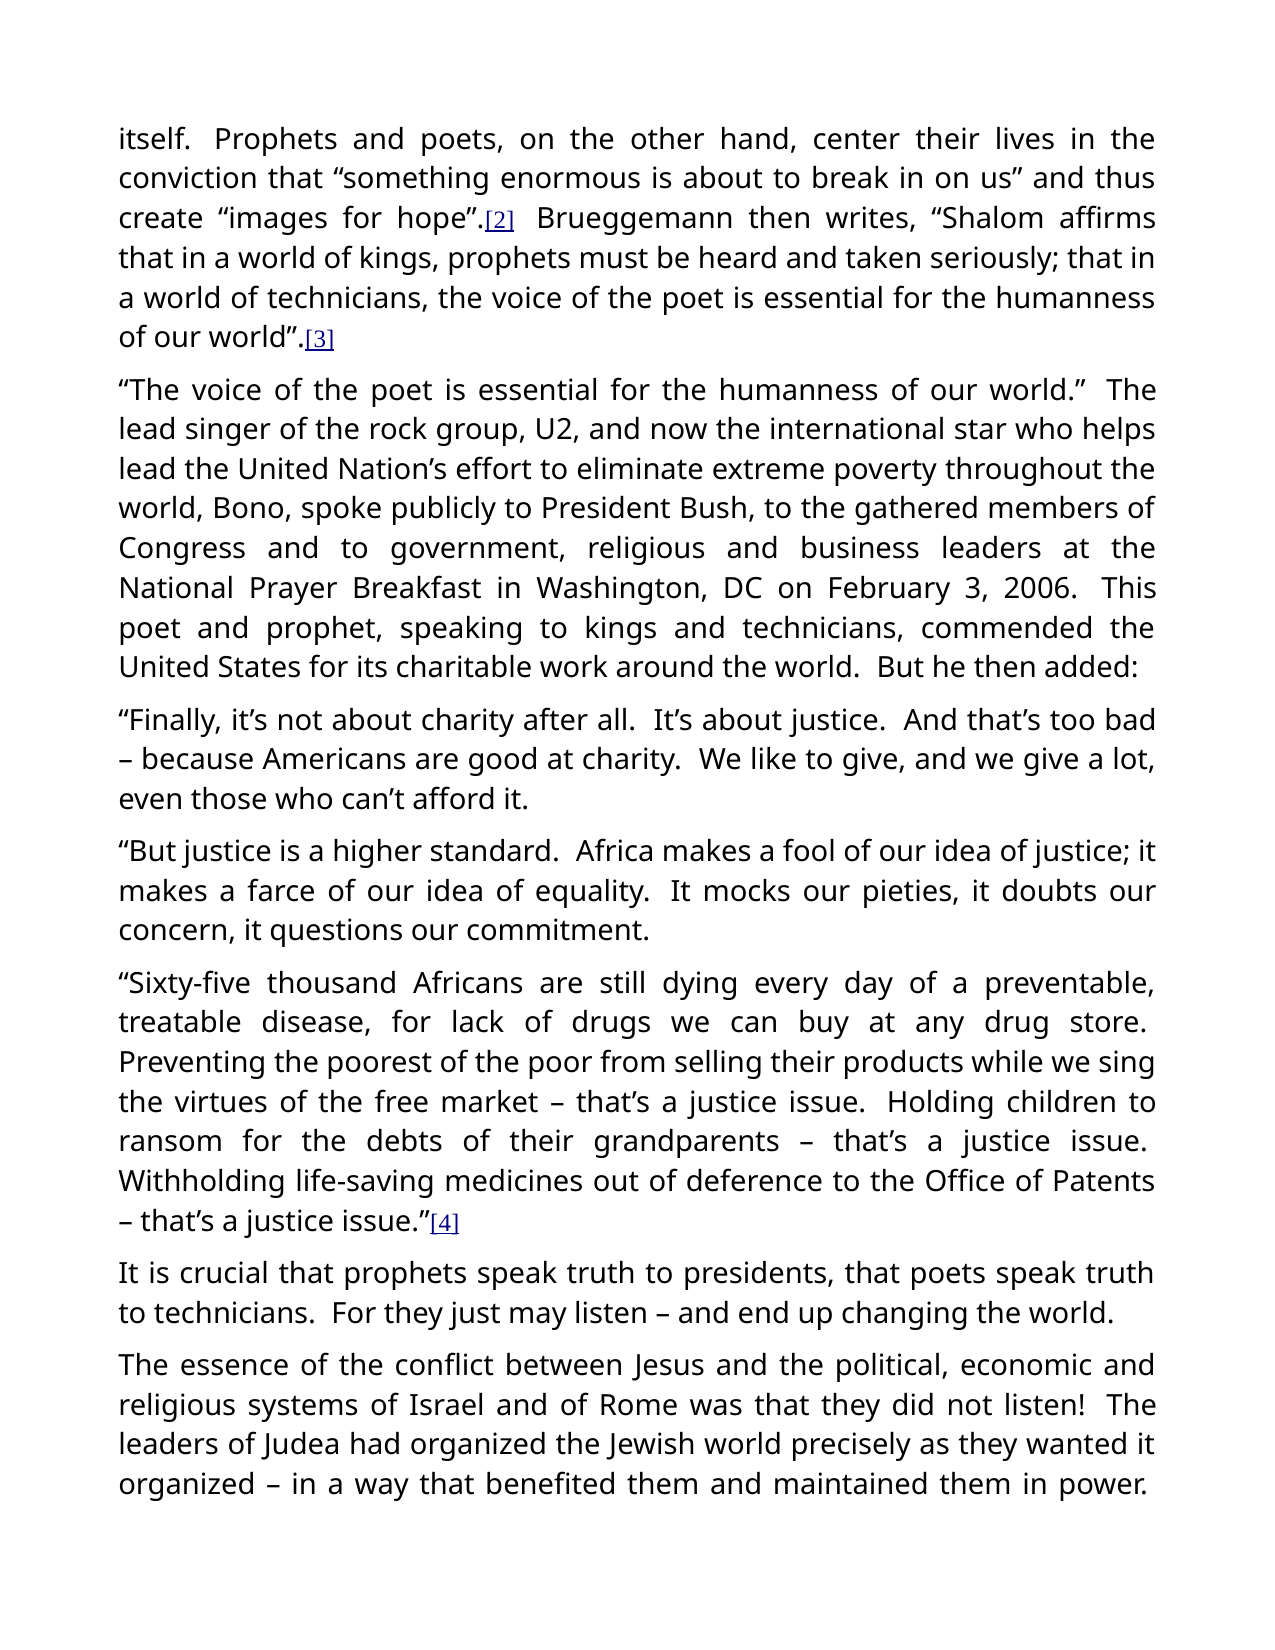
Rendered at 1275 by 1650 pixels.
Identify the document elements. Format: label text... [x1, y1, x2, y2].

text “Sixty-five thousand Africans are still dying every day of a preventable, treatable disease, for lack of drugs we can buy at any drug store. Preventing the poorest of the poor from selling their products while we sing the virtues of the free market – that’s a justice issue. Holding children to ransom for the debts of their grandparents – that’s a justice issue. Withholding life-saving medicines out of deference to the Office of Patents – that’s a justice issue.”[4] [118, 962, 1157, 1240]
text itself. Prophets and poets, on the other hand, center their lives in the conviction that “something enormous is about to break in on us” and thus create “images for hope”.[2] Brueggemann then writes, “Shalom affirms that in a world of kings, prophets must be heard and taken seriously; that in a world of technicians, the voice of the poet is essential for the humanness of our world”.[3] [118, 118, 1157, 356]
text “But justice is a higher standard. Africa makes a fool of our idea of justice; it makes a farce of our idea of equality. It mocks our pieties, it doubts our concern, it questions our commitment. [118, 830, 1157, 949]
text “The voice of the poet is essential for the humanness of our world.” The lead singer of the rock group, U2, and now the international star who helps lead the United Nation’s effort to eliminate extreme poverty throughout the world, Bono, spoke publicly to President Bush, to the gathered members of Congress and to government, religious and business leaders at the National Prayer Breakfast in Washington, DC on February 3, 2006. This poet and prophet, speaking to kings and technicians, commended the United States for its charitable work around the world. But he then added: [118, 369, 1157, 686]
text It is crucial that prophets speak truth to presidents, that poets speak truth to technicians. For they just may listen – and end up changing the world. [118, 1252, 1157, 1332]
text “Finally, it’s not about charity after all. It’s about justice. And that’s too bad – because Americans are good at charity. We like to give, and we give a lot, even those who can’t afford it. [118, 699, 1157, 818]
text The essence of the conflict between Jesus and the political, economic and religious systems of Israel and of Rome was that they did not listen! The leaders of Judea had organized the Jewish world precisely as they wanted it organized – in a way that benefited them and maintained them in power. [118, 1344, 1157, 1503]
